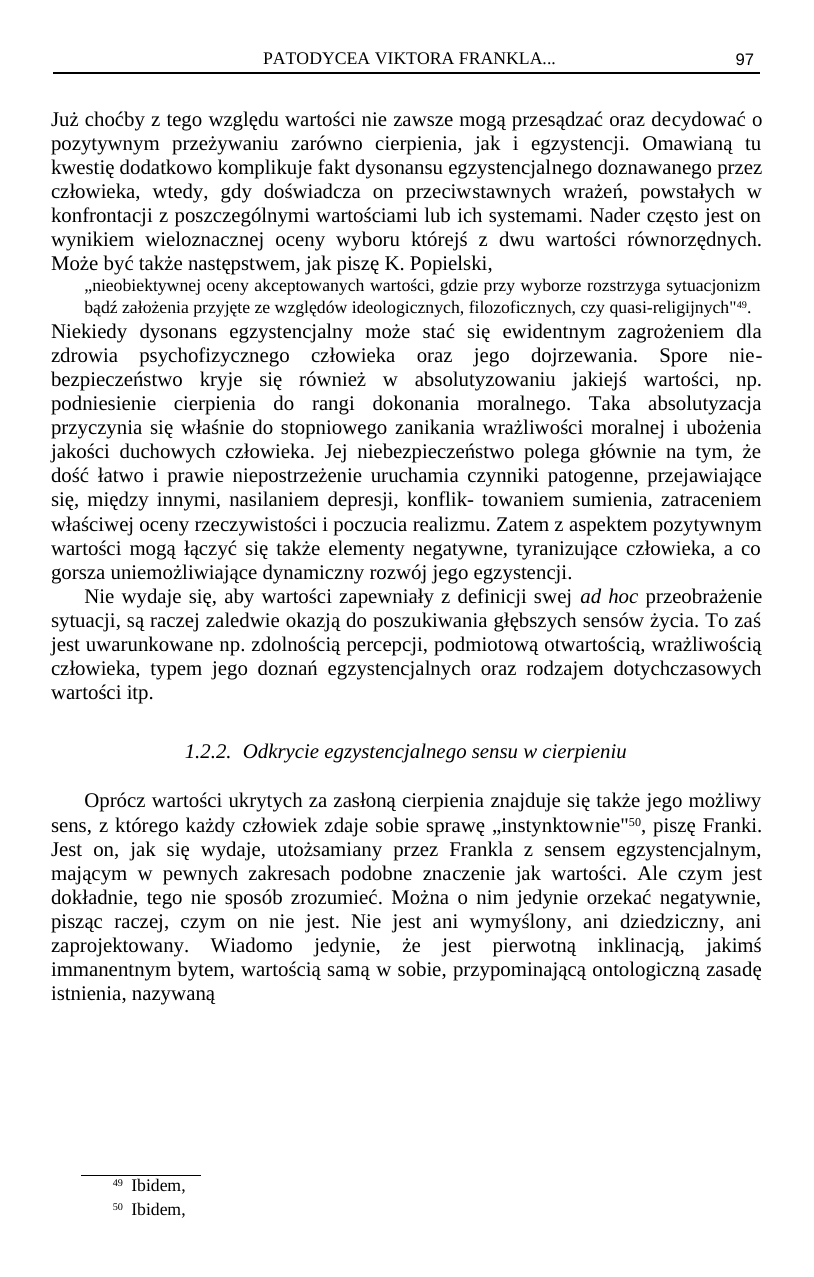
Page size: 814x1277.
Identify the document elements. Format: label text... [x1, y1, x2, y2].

text PATODYCEA VIKTORA FRANKLA... [263, 48, 556, 68]
text „nieobiektywnej oceny akceptowanych wartości, gdzie przy wyborze rozstrzyga sytuacjonizm bądź założenia przyjęte ze względów ideologicznych, filozoficz­nych, czy quasi-religijnych"49. [84, 275, 762, 317]
list Odkrycie egzystencjalnego sensu w cierpieniu [51, 739, 762, 763]
text Oprócz wartości ukrytych za zasłoną cierpienia znajduje się także jego możliwy sens, z którego każdy człowiek zdaje sobie sprawę „instynktow­nie"50, piszę Franki. Jest on, jak się wydaje, utożsamiany przez Frankla z sensem egzystencjalnym, mającym w pewnych zakresach podobne zna­czenie jak wartości. Ale czym jest dokładnie, tego nie sposób zrozumieć. Można o nim jedynie orzekać negatywnie, pisząc raczej, czym on nie jest. Nie jest ani wymyślony, ani dziedziczny, ani zaprojektowany. Wiadomo jedynie, że jest pierwotną inklinacją, jakimś immanentnym bytem, wartością samą w sobie, przypominającą ontologiczną zasadę istnienia, nazywaną [51, 788, 762, 1005]
text Już choćby z tego względu wartości nie zawsze mogą przesądzać oraz de­cydować o pozytywnym przeżywaniu zarówno cierpienia, jak i egzystencji. Omawianą tu kwestię dodatkowo komplikuje fakt dysonansu egzystencjal­nego doznawanego przez człowieka, wtedy, gdy doświadcza on przeciw­stawnych wrażeń, powstałych w konfrontacji z poszczególnymi wartościami lub ich systemami. Nader często jest on wynikiem wieloznacznej oceny wy­boru którejś z dwu wartości równorzędnych. Może być także następstwem, jak piszę K. Popielski, [51, 107, 762, 275]
text 97 [735, 50, 760, 69]
text Niekiedy dysonans egzystencjalny może stać się ewidentnym zagrożeniem dla zdrowia psychofizycznego człowieka oraz jego dojrzewania. Spore nie­bezpieczeństwo kryje się również w absolutyzowaniu jakiejś wartości, np. podniesienie cierpienia do rangi dokonania moralnego. Taka absolutyzacja przyczynia się właśnie do stopniowego zanikania wrażliwości moralnej i ubożenia jakości duchowych człowieka. Jej niebezpieczeństwo polega głównie na tym, że dość łatwo i prawie niepostrzeżenie uruchamia czynniki patogenne, przejawiające się, między innymi, nasilaniem depresji, konflik- towaniem sumienia, zatraceniem właściwej oceny rzeczywistości i poczucia realizmu. Zatem z aspektem pozytywnym wartości mogą łączyć się także elementy negatywne, tyranizujące człowieka, a co gorsza uniemożliwiające dynamiczny rozwój jego egzystencji. [51, 319, 762, 584]
text Nie wydaje się, aby wartości zapewniały z definicji swej ad hoc przeobra­żenie sytuacji, są raczej zaledwie okazją do poszukiwania głębszych sensów życia. To zaś jest uwarunkowane np. zdolnością percepcji, podmiotową otwartością, wrażliwością człowieka, typem jego doznań egzystencjalnych oraz rodzajem dotychczasowych wartości itp. [51, 584, 762, 704]
text 49 Ibidem, s. 74. [81, 1176, 201, 1196]
text 50 Ibidem, s. 72. [81, 1199, 201, 1220]
